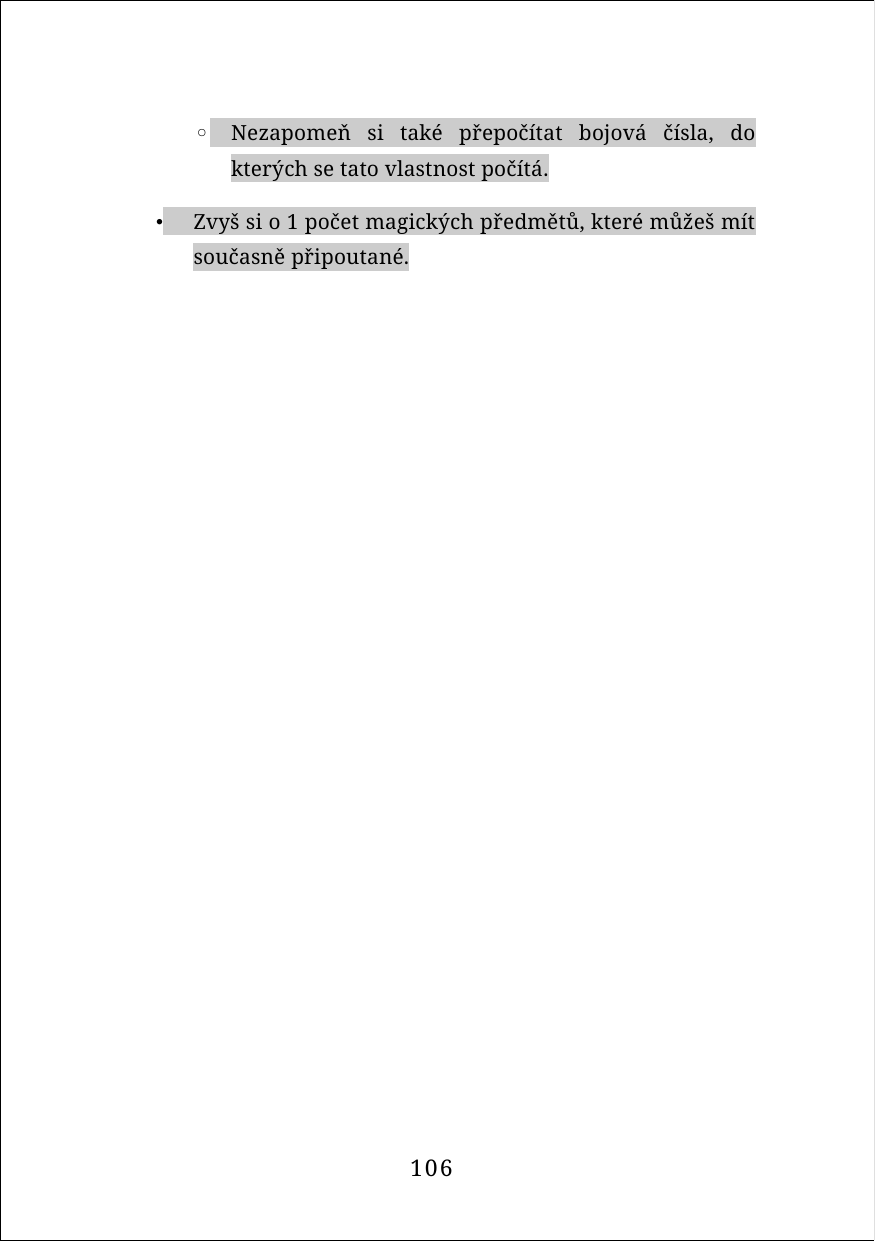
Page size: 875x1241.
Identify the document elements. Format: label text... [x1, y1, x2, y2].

list Nezapomeň si také přepočítat bojová čísla, do kterých se tato vlastnost počítá. [193, 118, 756, 182]
list Zvyš si o 1 počet magických předmětů, které můžeš mít současně připoutané. [156, 207, 756, 271]
